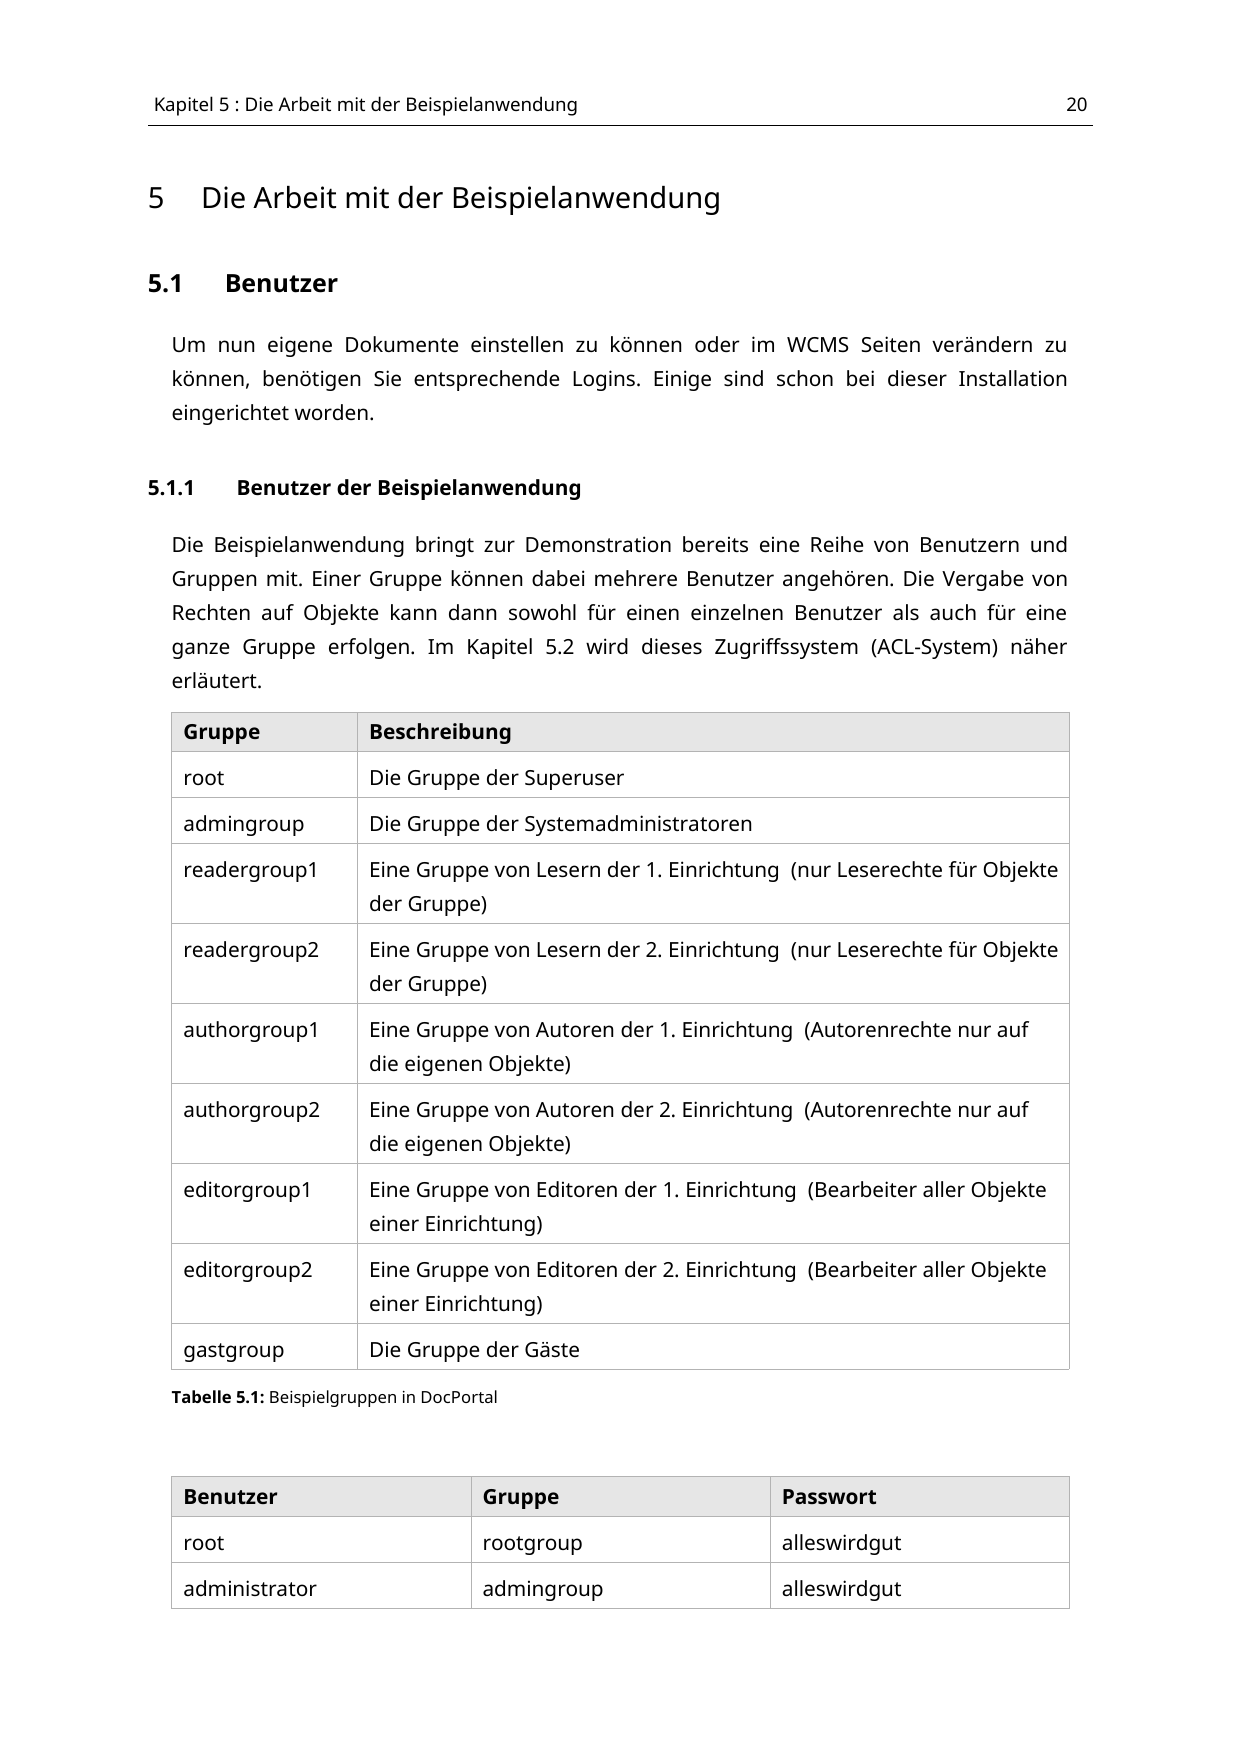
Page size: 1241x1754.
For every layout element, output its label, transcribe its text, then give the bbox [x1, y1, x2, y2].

table_cell Die Gruppe der Superuser [358, 752, 1069, 797]
table_header Passwort [771, 1477, 1069, 1516]
table_cell administrator [172, 1563, 471, 1608]
table_cell gastgroup [172, 1324, 357, 1369]
table_cell root [172, 1517, 471, 1562]
table_cell editorgroup2 [172, 1244, 357, 1323]
table_cell alleswirdgut [771, 1563, 1069, 1608]
table_header Benutzer [172, 1477, 471, 1516]
table_cell root [172, 752, 357, 797]
subtitle Benutzer [148, 266, 1092, 300]
table_cell Eine Gruppe von Autoren der 2. Einrichtung (Autorenrechte nur auf die eigenen Objekte) [358, 1084, 1069, 1163]
subtitle Benutzer der Beispielanwendung [148, 473, 1092, 501]
table_cell Eine Gruppe von Editoren der 1. Einrichtung (Bearbeiter aller Objekte einer Einrichtung) [358, 1164, 1069, 1243]
table_cell authorgroup1 [172, 1004, 357, 1083]
text Die Beispielanwendung bringt zur Demonstration bereits eine Reihe von Benutzern und Gruppen mit. Einer Gruppe können dabei mehrere Benutzer angehören. Die Vergabe von Rechten auf Objekte kann dann sowohl für einen einzelnen Benutzer als auch für eine ganze Gruppe erfolgen. Im Kapitel 5.2 wird dieses Zugriffssystem (ACL-System) näher erläutert. [171, 531, 1069, 694]
table_cell Eine Gruppe von Editoren der 2. Einrichtung (Bearbeiter aller Objekte einer Einrichtung) [358, 1244, 1069, 1323]
table_cell Eine Gruppe von Lesern der 1. Einrichtung (nur Leserechte für Objekte der Gruppe) [358, 844, 1069, 923]
table_cell editorgroup1 [172, 1164, 357, 1243]
table_cell readergroup2 [172, 924, 357, 1003]
table_header Gruppe [472, 1477, 770, 1516]
text Um nun eigene Dokumente einstellen zu können oder im WCMS Seiten verändern zu können, benötigen Sie entsprechende Logins. Einige sind schon bei dieser Installation eingerichtet worden. [171, 330, 1069, 426]
table_cell Die Gruppe der Systemadministratoren [358, 798, 1069, 843]
table_cell admingroup [472, 1563, 770, 1608]
table_header Beschreibung [358, 713, 1069, 751]
text Tabelle 5.1: Beispielgruppen in DocPortal [171, 1385, 1069, 1408]
table_cell rootgroup [472, 1517, 770, 1562]
subtitle Die Arbeit mit der Beispielanwendung [148, 177, 1092, 217]
table_cell authorgroup2 [172, 1084, 357, 1163]
table_cell Eine Gruppe von Autoren der 1. Einrichtung (Autorenrechte nur auf die eigenen Objekte) [358, 1004, 1069, 1083]
table_cell alleswirdgut [771, 1517, 1069, 1562]
table_header Gruppe [172, 713, 357, 751]
table_cell admingroup [172, 798, 357, 843]
table_cell Die Gruppe der Gäste [358, 1324, 1069, 1369]
table_cell Eine Gruppe von Lesern der 2. Einrichtung (nur Leserechte für Objekte der Gruppe) [358, 924, 1069, 1003]
table_cell readergroup1 [172, 844, 357, 923]
